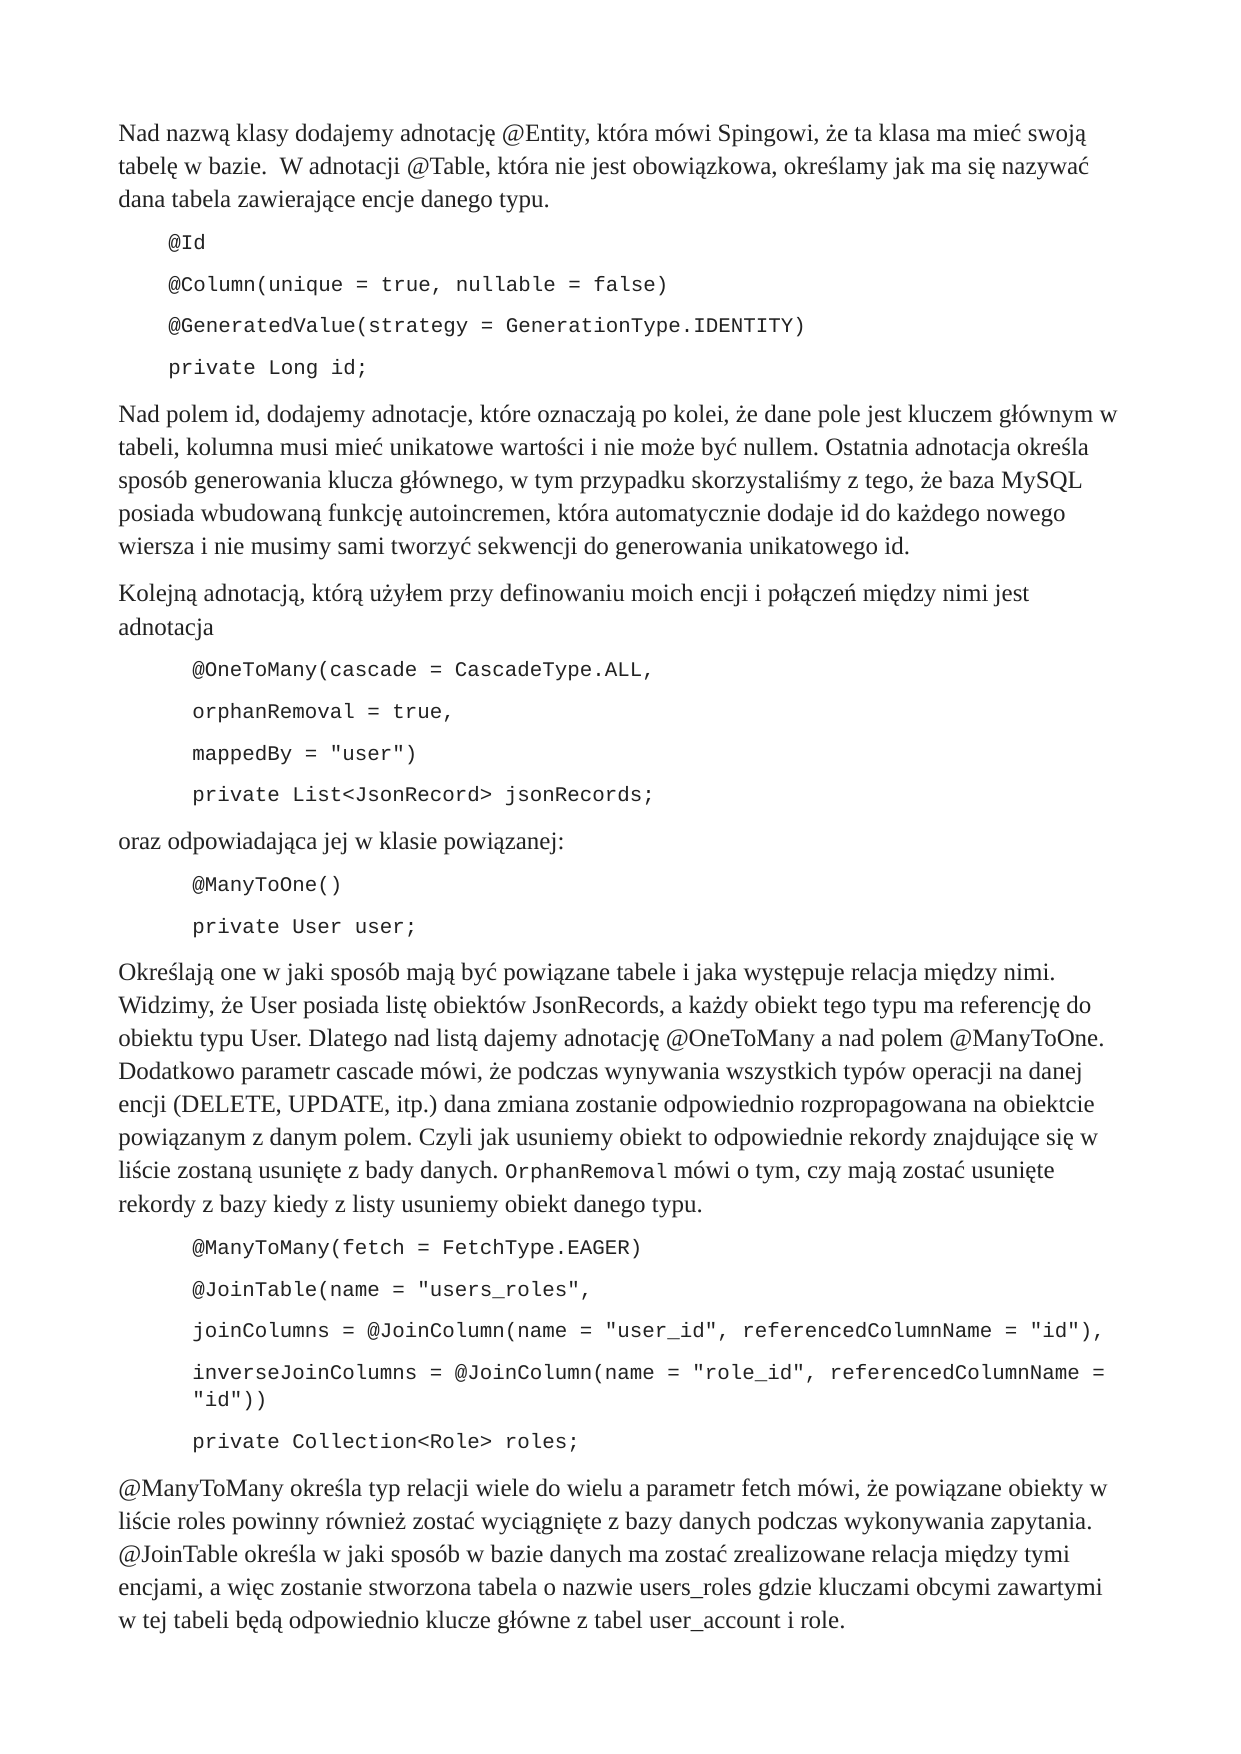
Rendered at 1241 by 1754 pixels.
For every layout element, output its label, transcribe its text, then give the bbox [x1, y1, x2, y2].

text @Column(unique = true, nullable = false) [118, 273, 1122, 297]
text @JoinTable(name = "users_roles", [192, 1279, 1122, 1302]
text @Id [118, 232, 1122, 255]
text Nad nazwą klasy dodajemy adnotację @Entity, która mówi Spingowi, że ta klasa ma mieć swoją tabelę w bazie. W adnotacji @Table, która nie jest obowiązkowa, określamy jak ma się nazywać dana tabela zawierające encje danego typu. [118, 118, 1122, 213]
text private Long id; [118, 357, 1122, 381]
text @ManyToMany(fetch = FetchType.EAGER) [192, 1237, 1122, 1261]
text joinColumns = @JoinColumn(name = "user_id", referencedColumnName = "id"), [192, 1321, 1122, 1344]
text @ManyToMany określa typ relacji wiele do wielu a parametr fetch mówi, że powiązane obiekty w liście roles powinny również zostać wyciągnięte z bazy danych podczas wykonywania zapytania. @JoinTable określa w jaki sposób w bazie danych ma zostać zrealizowane relacja między tymi encjami, a więc zostanie stworzona tabela o nazwie users_roles gdzie kluczami obcymi zawartymi w tej tabeli będą odpowiednio klucze główne z tabel user_account i role. [118, 1473, 1122, 1634]
text @ManyToOne() [192, 874, 1122, 897]
text Kolejną adnotacją, którą użyłem przy definowaniu moich encji i połączeń między nimi jest adnotacja [118, 578, 1122, 640]
text @GeneratedValue(strategy = GenerationType.IDENTITY) [118, 315, 1122, 339]
text private User user; [192, 916, 1122, 939]
text Nad polem id, dodajemy adnotacje, które oznaczają po kolei, że dane pole jest kluczem głównym w tabeli, kolumna musi mieć unikatowe wartości i nie może być nullem. Ostatnia adnotacja określa sposób generowania klucza głównego, w tym przypadku skorzystaliśmy z tego, że baza MySQL posiada wbudowaną funkcję autoincremen, która automatycznie dodaje id do każdego nowego wiersza i nie musimy sami tworzyć sekwencji do generowania unikatowego id. [118, 399, 1122, 560]
text orphanRemoval = true, [192, 701, 1122, 724]
text oraz odpowiadająca jej w klasie powiązanej: [118, 826, 1122, 855]
text private Collection<Role> roles; [192, 1431, 1122, 1455]
text inverseJoinColumns = @JoinColumn(name = "role_id", referencedColumnName = "id")) [192, 1362, 1122, 1413]
text Określają one w jaki sposób mają być powiązane tabele i jaka występuje relacja między nimi. Widzimy, że User posiada listę obiektów JsonRecords, a każdy obiekt tego typu ma referencję do obiektu typu User. Dlatego nad listą dajemy adnotację @OneToMany a nad polem @ManyToOne. Dodatkowo parametr cascade mówi, że podczas wynywania wszystkich typów operacji na danej encji (DELETE, UPDATE, itp.) dana zmiana zostanie odpowiednio rozpropagowana na obiektcie powiązanym z danym polem. Czyli jak usuniemy obiekt to odpowiednie rekordy znajdujące się w liście zostaną usunięte z bady danych. OrphanRemoval mówi o tym, czy mają zostać usunięte rekordy z bazy kiedy z listy usuniemy obiekt danego typu. [118, 957, 1122, 1218]
text @OneToMany(cascade = CascadeType.ALL, [192, 659, 1122, 683]
text mappedBy = "user") [192, 743, 1122, 766]
text private List<JsonRecord> jsonRecords; [192, 784, 1122, 808]
